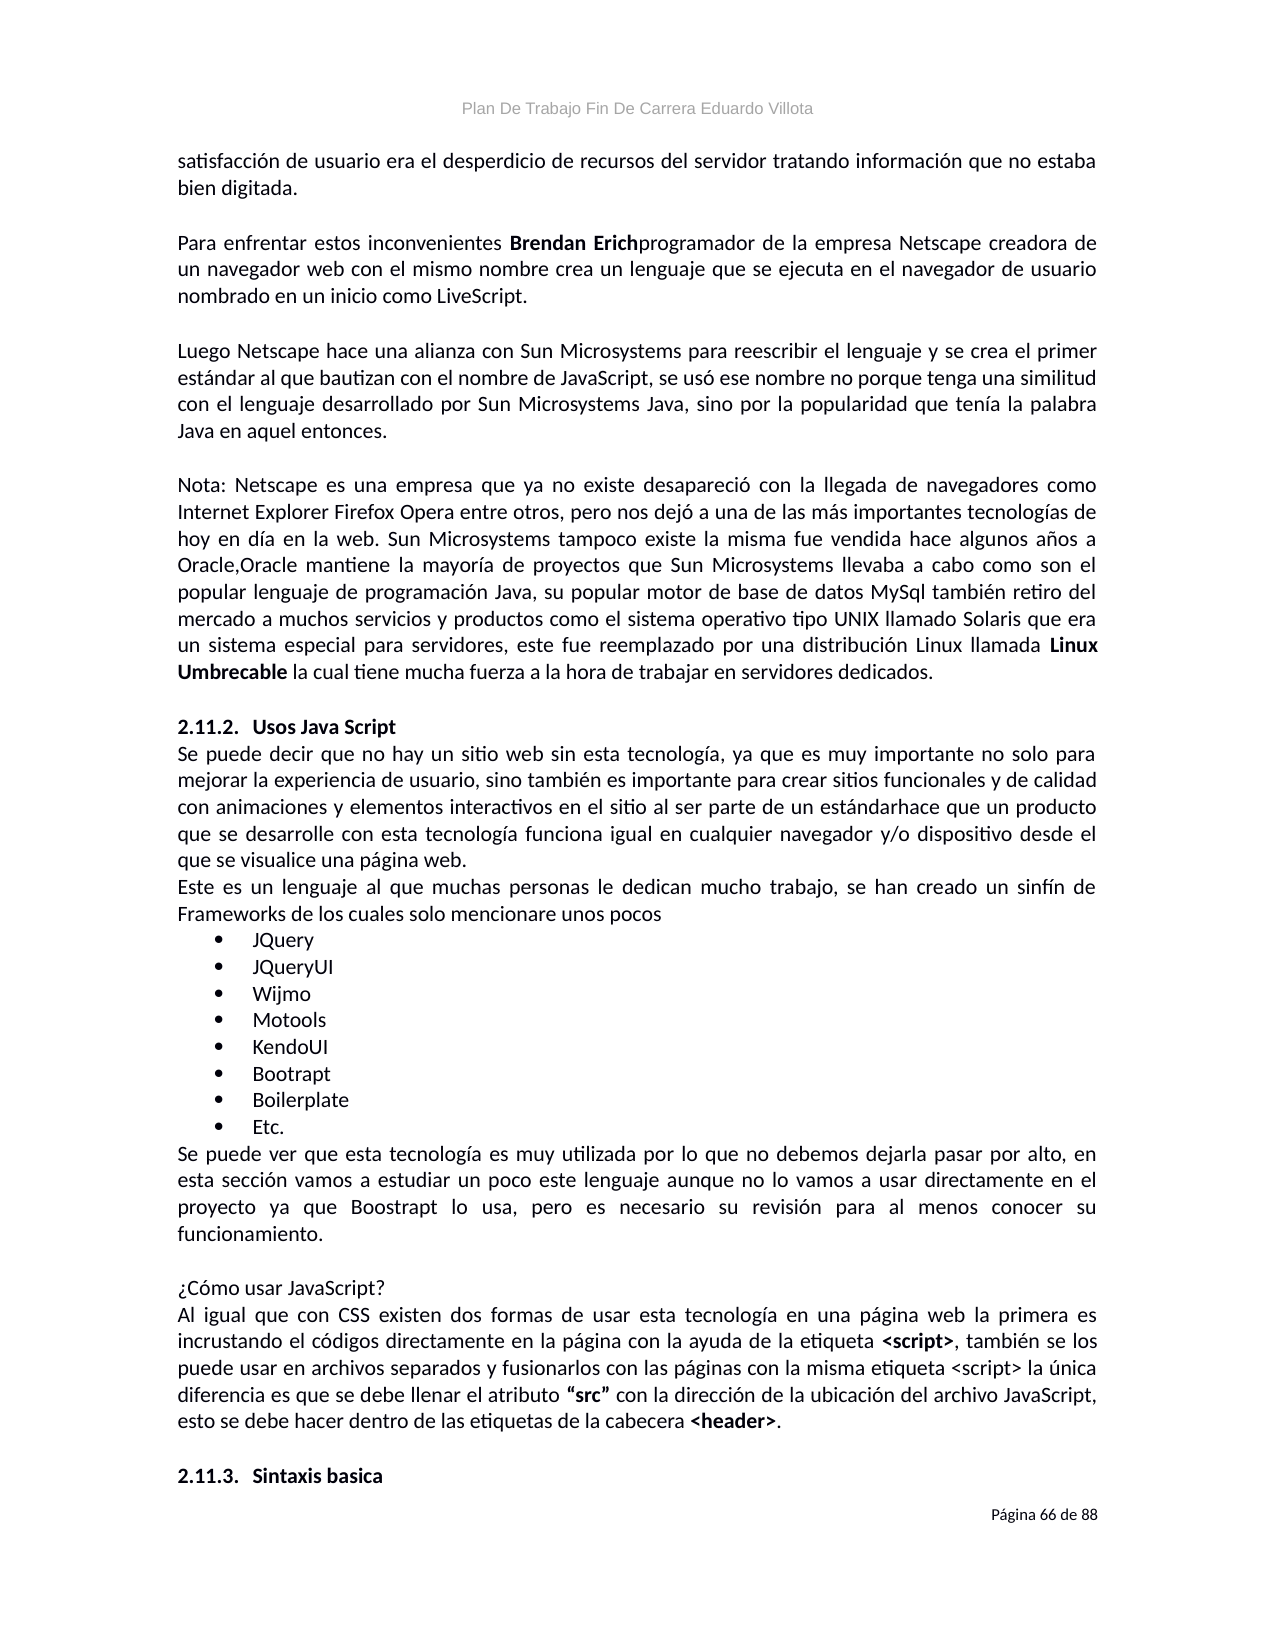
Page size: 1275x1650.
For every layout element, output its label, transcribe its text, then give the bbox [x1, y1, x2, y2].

text Al igual que con CSS existen dos formas de usar esta tecnología en una página web la primera es incrustando el códigos directamente en la página con la ayuda de la etiqueta <script>, también se los puede usar en archivos separados y fusionarlos con las páginas con la misma etiqueta <script> la única diferencia es que se debe llenar el atributo “src” con la dirección de la ubicación del archivo JavaScript, esto se debe hacer dentro de las etiquetas de la cabecera <header>. [177, 1301, 1098, 1434]
text Se puede ver que esta tecnología es muy utilizada por lo que no debemos dejarla pasar por alto, en esta sección vamos a estudiar un poco este lenguaje aunque no lo vamos a usar directamente en el proyecto ya que Boostrapt lo usa, pero es necesario su revisión para al menos conocer su funcionamiento. [177, 1140, 1098, 1246]
list KendoUI [215, 1033, 1098, 1060]
text Nota: Netscape es una empresa que ya no existe desapareció con la llegada de navegadores como Internet Explorer Firefox Opera entre otros, pero nos dejó a una de las más importantes tecnologías de hoy en día en la web. Sun Microsystems tampoco existe la misma fue vendida hace algunos años a Oracle,Oracle mantiene la mayoría de proyectos que Sun Microsystems llevaba a cabo como son el popular lenguaje de programación Java, su popular motor de base de datos MySql también retiro del mercado a muchos servicios y productos como el sistema operativo tipo UNIX llamado Solaris que era un sistema especial para servidores, este fue reemplazado por una distribución Linux llamada Linux Umbrecable la cual tiene mucha fuerza a la hora de trabajar en servidores dedicados. [177, 472, 1098, 685]
text Este es un lenguaje al que muchas personas le dedican mucho trabajo, se han creado un sinfín de Frameworks de los cuales solo mencionare unos pocos [177, 873, 1098, 926]
text 2.11.2. Usos Java Script [177, 713, 1098, 740]
text Se puede decir que no hay un sitio web sin esta tecnología, ya que es muy importante no solo para mejorar la experiencia de usuario, sino también es importante para crear sitios funcionales y de calidad con animaciones y elementos interactivos en el sitio al ser parte de un estándarhace que un producto que se desarrolle con esta tecnología funciona igual en cualquier navegador y/o dispositivo desde el que se visualice una página web. [177, 740, 1098, 873]
text satisfacción de usuario era el desperdicio de recursos del servidor tratando información que no estaba bien digitada. [177, 148, 1098, 201]
list Boilerplate [215, 1086, 1098, 1113]
list Etc. [215, 1113, 1098, 1140]
list JQuery [215, 926, 1098, 953]
text 2.11.3. Sintaxis basica [177, 1462, 1098, 1489]
list Bootrapt [215, 1060, 1098, 1086]
text Para enfrentar estos inconvenientes Brendan Erichprogramador de la empresa Netscape creadora de un navegador web con el mismo nombre crea un lenguaje que se ejecuta en el navegador de usuario nombrado en un inicio como LiveScript. [177, 229, 1098, 309]
list Wijmo [215, 980, 1098, 1006]
text Luego Netscape hace una alianza con Sun Microsystems para reescribir el lenguaje y se crea el primer estándar al que bautizan con el nombre de JavaScript, se usó ese nombre no porque tenga una similitud con el lenguaje desarrollado por Sun Microsystems Java, sino por la popularidad que tenía la palabra Java en aquel entonces. [177, 337, 1098, 444]
text ¿Cómo usar JavaScript? [177, 1274, 1098, 1301]
list JQueryUI [215, 953, 1098, 980]
list Motools [215, 1006, 1098, 1033]
